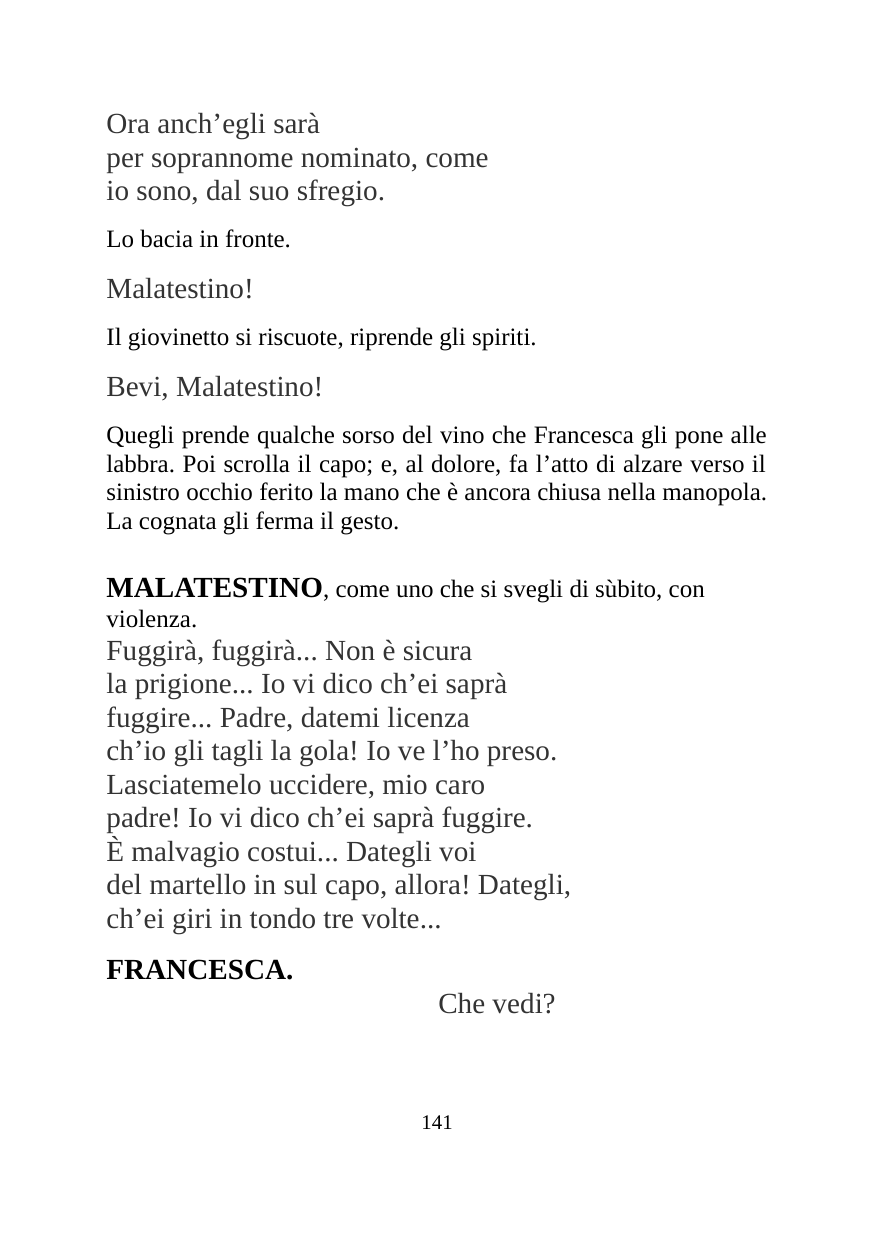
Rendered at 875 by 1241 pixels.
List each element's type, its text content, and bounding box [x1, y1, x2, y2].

text Lo bacia in fronte. [106, 224, 767, 253]
text È malvagio costui... Dategli voi del martello in sul capo, allora! Dategli, ch’ei giri in tondo tre volte... [106, 834, 767, 934]
text Lasciatemelo uccidere, mio caro padre! Io vi dico ch’ei saprà fuggire. [106, 767, 767, 834]
text Il giovinetto si riscuote, riprende gli spiriti. [106, 322, 767, 351]
text MALATESTINO, come uno che si svegli di sùbito, con violenza. [106, 570, 767, 633]
text Malatestino! [106, 271, 767, 304]
text FRANCESCA. [106, 952, 767, 986]
text Fuggirà, fuggirà... Non è sicura la prigione... Io vi dico ch’ei saprà fuggire... Padre, datemi licenza ch’io gli tagli la gola! Io ve l’ho preso. [106, 633, 767, 767]
text Quegli prende qualche sorso del vino che Francesca gli pone alle labbra. Poi scrolla il capo; e, al dolore, fa l’atto di alzare verso il sinistro occhio ferito la mano che è ancora chiusa nella manopola. La cognata gli ferma il gesto. [106, 420, 767, 535]
text Che vedi? [438, 986, 767, 1019]
text Ora anch’egli sarà per soprannome nominato, come io sono, dal suo sfregio. [106, 106, 767, 207]
text Bevi, Malatestino! [106, 369, 767, 402]
